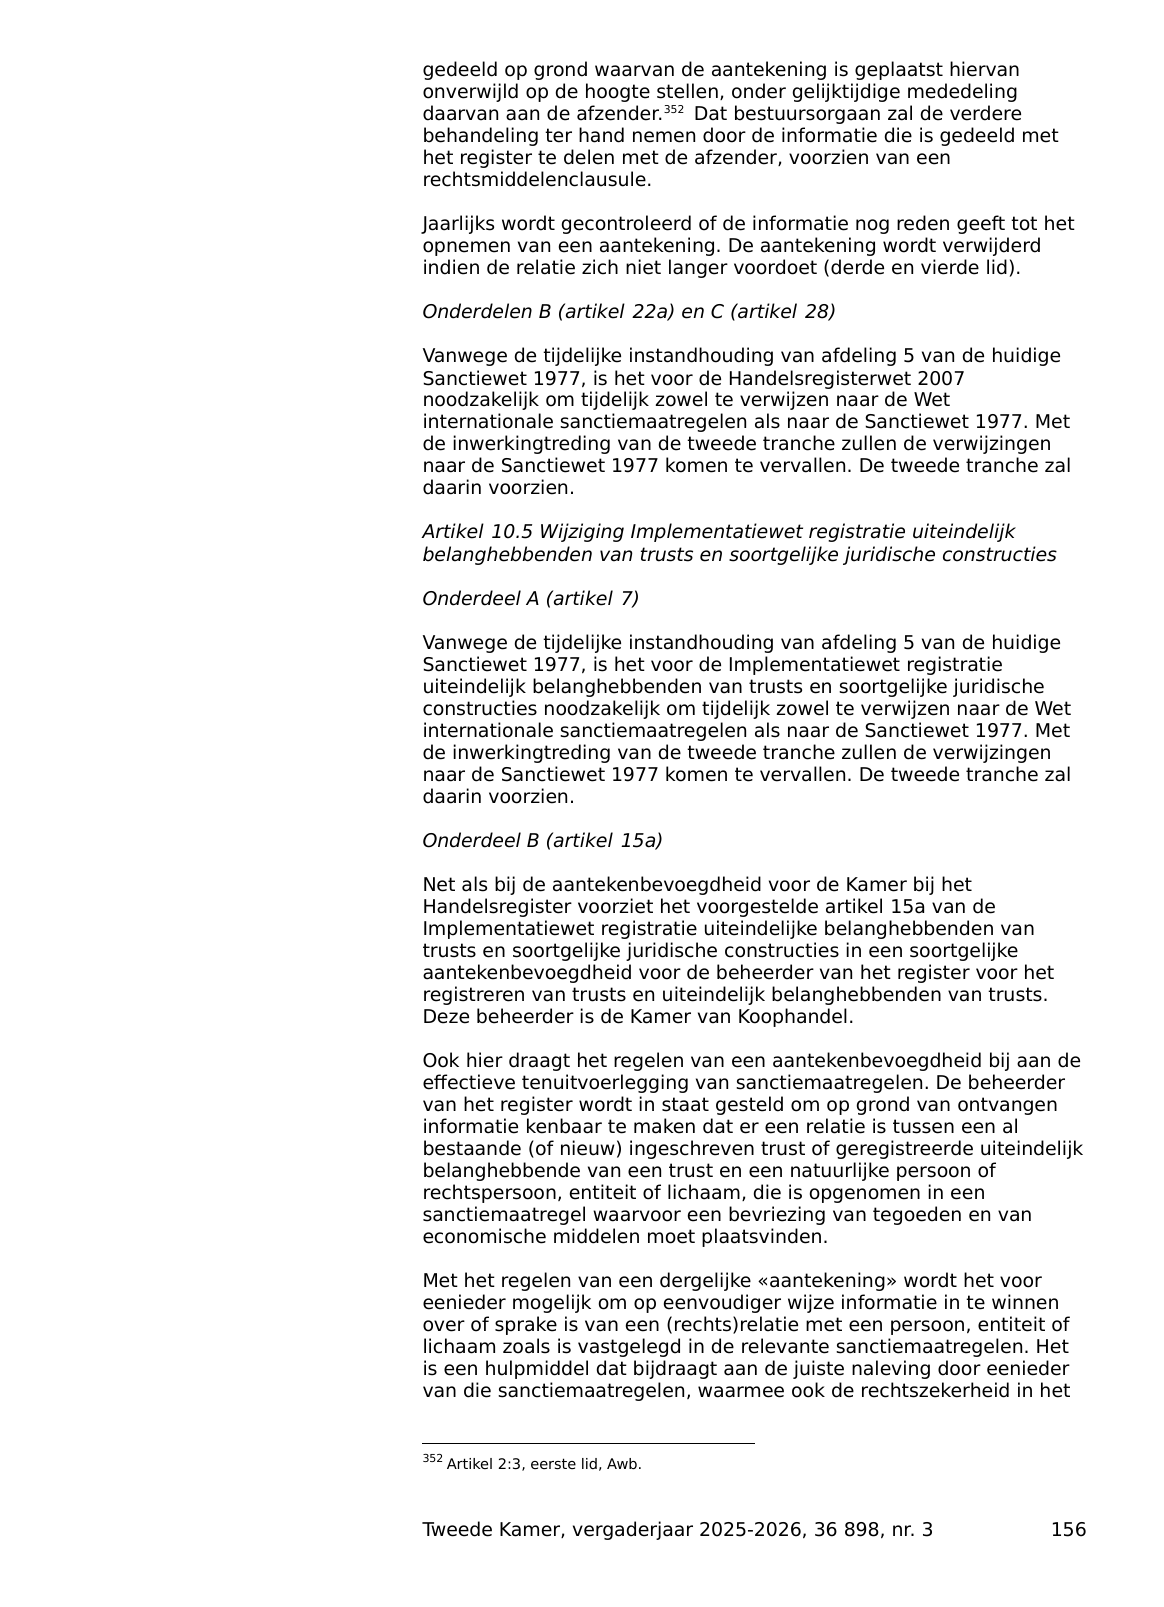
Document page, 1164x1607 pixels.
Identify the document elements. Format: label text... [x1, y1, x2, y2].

subtitle Artikel 10.5 Wijziging Implementatiewet registratie uiteindelijk belanghebbenden van trusts en soortgelijke juridische constructies [422, 521, 1087, 565]
text Jaarlijks wordt gecontroleerd of de informatie nog reden geeft tot het opnemen van een aantekening. De aantekening wordt verwijderd indien de relatie zich niet langer voordoet (derde en vierde lid). [422, 213, 1087, 279]
text Vanwege de tijdelijke instandhouding van afdeling 5 van de huidige Sanctiewet 1977, is het voor de Handelsregisterwet 2007 noodzakelijk om tijdelijk zowel te verwijzen naar de Wet internationale sanctiemaatregelen als naar de Sanctiewet 1977. Met de inwerkingtreding van de tweede tranche zullen de verwijzingen naar de Sanctiewet 1977 komen te vervallen. De tweede tranche zal daarin voorzien. [422, 345, 1087, 499]
text gedeeld op grond waarvan de aantekening is geplaatst hiervan onverwijld op de hoogte stellen, onder gelijktijdige mededeling daarvan aan de afzender. Dat bestuursorgaan zal de verdere behandeling ter hand nemen door de informatie die is gedeeld met het register te delen met de afzender, voorzien van een rechtsmiddelenclausule. [422, 59, 1087, 191]
text Net als bij de aantekenbevoegdheid voor de Kamer bij het Handelsregister voorziet het voorgestelde artikel 15a van de Implementatiewet registratie uiteindelijke belanghebbenden van trusts en soortgelijke juridische constructies in een soortgelijke aantekenbevoegdheid voor de beheerder van het register voor het registreren van trusts en uiteindelijk belanghebbenden van trusts. Deze beheerder is de Kamer van Koophandel. [422, 874, 1087, 1028]
subtitle Onderdeel A (artikel 7) [422, 588, 1087, 609]
text Artikel 2:3, eerste lid, Awb. [422, 1452, 1087, 1474]
text Vanwege de tijdelijke instandhouding van afdeling 5 van de huidige Sanctiewet 1977, is het voor de Implementatiewet registratie uiteindelijk belanghebbenden van trusts en soortgelijke juridische constructies noodzakelijk om tijdelijk zowel te verwijzen naar de Wet internationale sanctiemaatregelen als naar de Sanctiewet 1977. Met de inwerkingtreding van de tweede tranche zullen de verwijzingen naar de Sanctiewet 1977 komen te vervallen. De tweede tranche zal daarin voorzien. [422, 632, 1087, 808]
text Ook hier draagt het regelen van een aantekenbevoegdheid bij aan de effectieve tenuitvoerlegging van sanctiemaatregelen. De beheerder van het register wordt in staat gesteld om op grond van ontvangen informatie kenbaar te maken dat er een relatie is tussen een al bestaande (of nieuw) ingeschreven trust of geregistreerde uiteindelijk belanghebbende van een trust en een natuurlijke persoon of rechtspersoon, entiteit of lichaam, die is opgenomen in een sanctiemaatregel waarvoor een bevriezing van tegoeden en van economische middelen moet plaatsvinden. [422, 1050, 1087, 1248]
text Met het regelen van een dergelijke «aantekening» wordt het voor eenieder mogelijk om op eenvoudiger wijze informatie in te winnen over of sprake is van een (rechts)relatie met een persoon, entiteit of lichaam zoals is vastgelegd in de relevante sanctiemaatregelen. Het is een hulpmiddel dat bijdraagt aan de juiste naleving door eenieder van die sanctiemaatregelen, waarmee ook de rechtszekerheid in het [422, 1270, 1087, 1402]
subtitle Onderdelen B (artikel 22a) en C (artikel 28) [422, 301, 1087, 323]
subtitle Onderdeel B (artikel 15a) [422, 830, 1087, 852]
